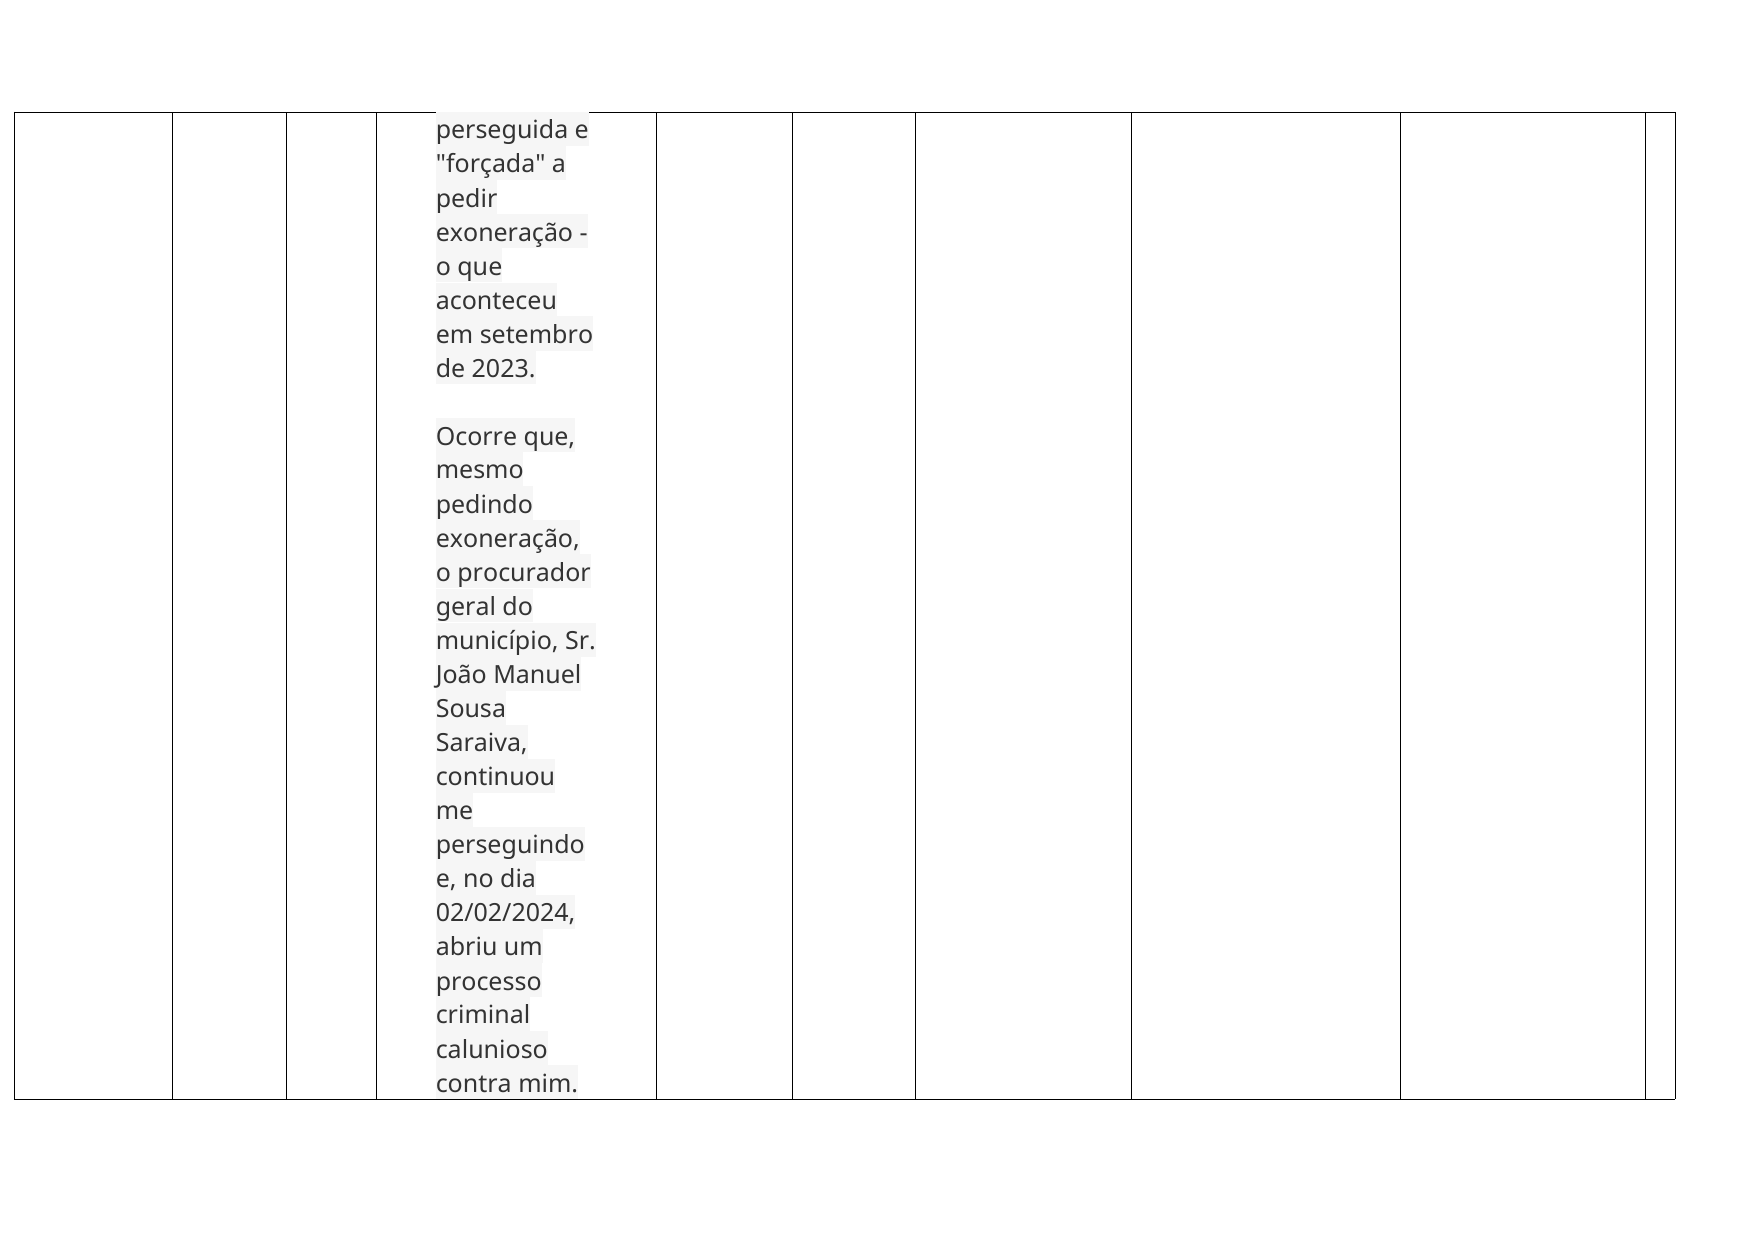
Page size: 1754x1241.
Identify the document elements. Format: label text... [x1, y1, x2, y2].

table_cell [1676, 112, 1745, 1099]
table_cell [1401, 113, 1645, 1099]
table_cell perseguida e "forçada" a pedir exoneração - o que aconteceu em setembro de 2023. Ocorre que, mesmo pedindo exoneração, o procurador geral do município, Sr. João Manuel Sousa Saraiva, continuou me perseguindo e, no dia 02/02/2024, abriu um processo criminal calunioso contra mim. [377, 113, 656, 1099]
table_cell [173, 113, 286, 1099]
table_cell [916, 113, 1131, 1099]
table_cell [287, 113, 376, 1099]
table_cell [657, 113, 792, 1099]
table_cell [15, 113, 172, 1099]
table_cell [1646, 113, 1675, 1099]
table_cell [1132, 113, 1400, 1099]
table_cell [793, 113, 915, 1099]
